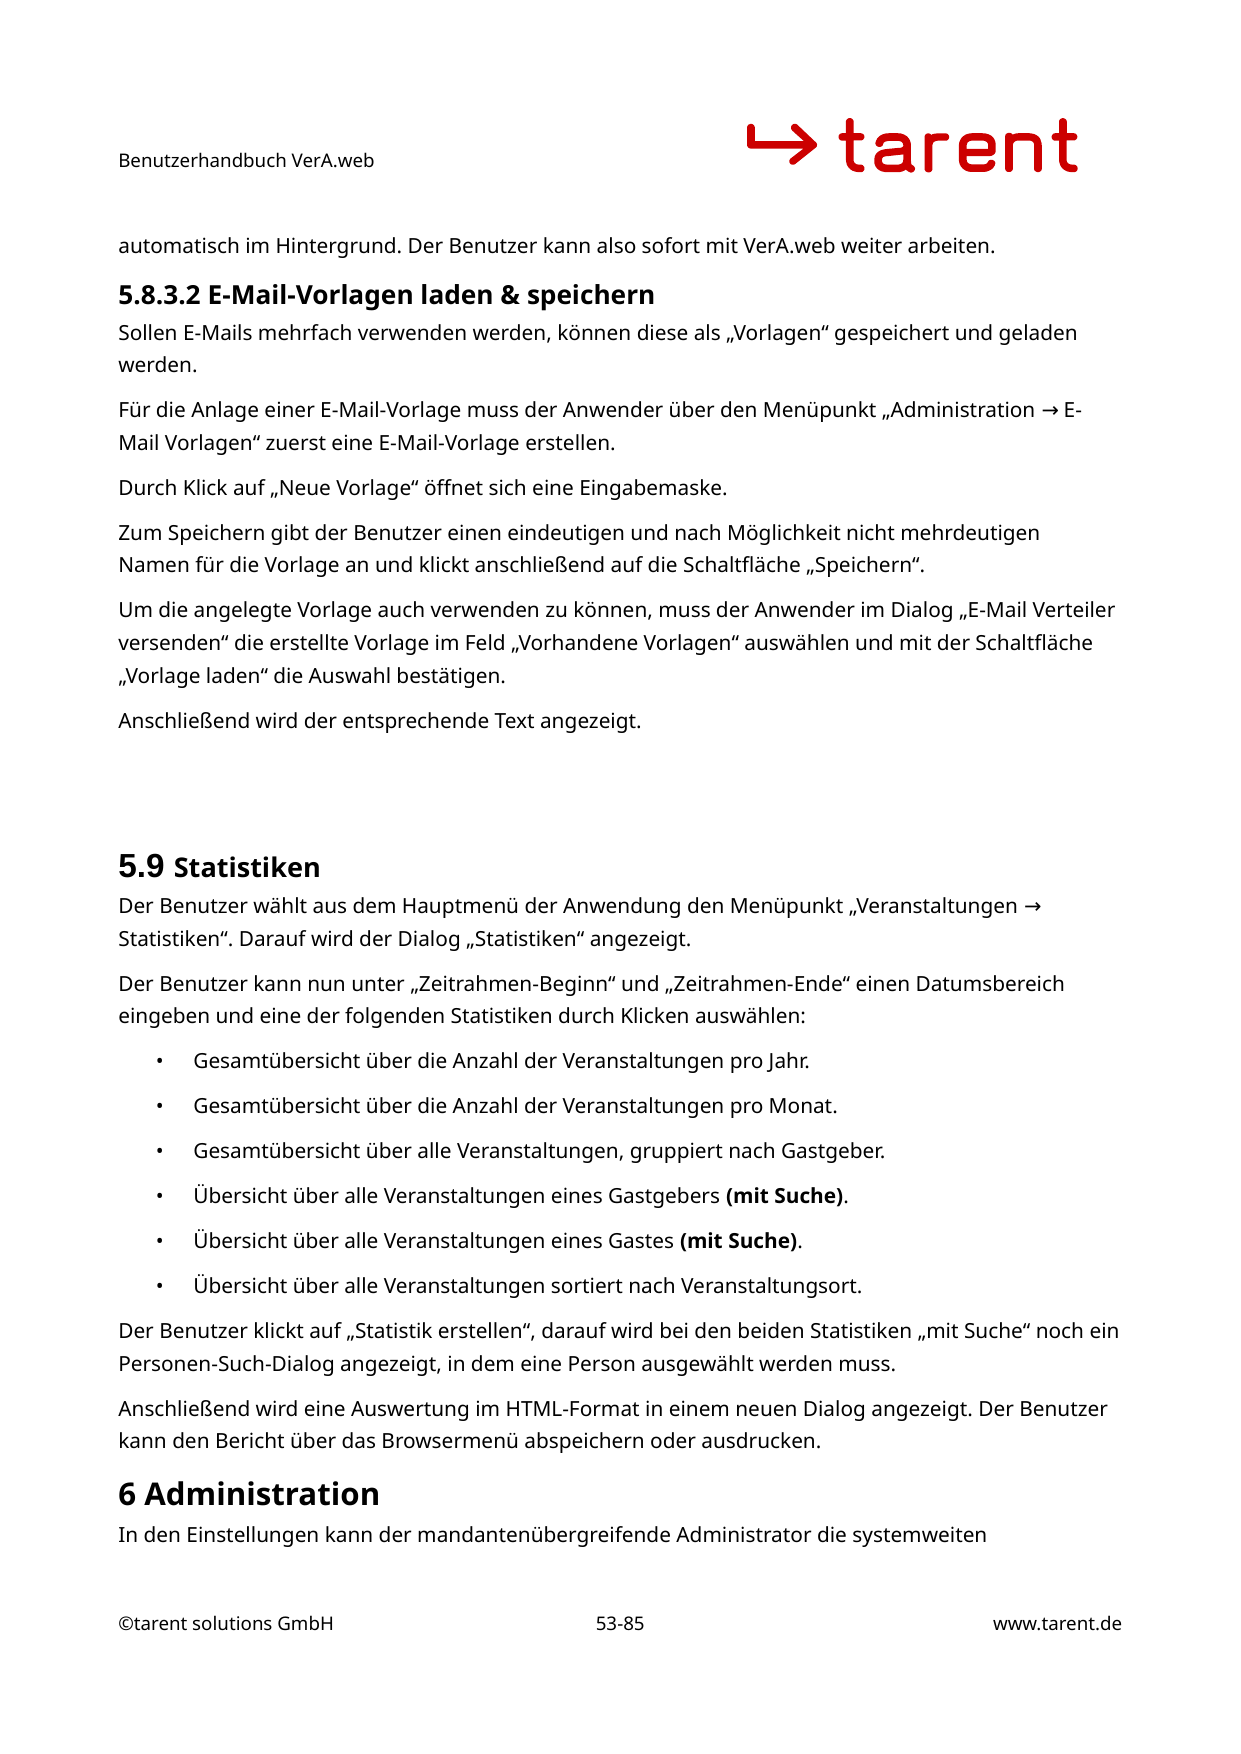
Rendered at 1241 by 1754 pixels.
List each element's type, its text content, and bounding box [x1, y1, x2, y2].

text Anschließend wird der entsprechende Text angezeigt. [118, 706, 1122, 734]
subtitle E-Mail-Vorlagen laden & speichern [118, 277, 1122, 312]
subtitle Administration [118, 1472, 1122, 1514]
list Gesamtübersicht über die Anzahl der Veranstaltungen pro Monat. [156, 1091, 1122, 1120]
subtitle Statistiken [118, 846, 1122, 885]
text automatisch im Hintergrund. Der Benutzer kann also sofort mit VerA.web weiter arbeiten. [118, 232, 1122, 260]
list Gesamtübersicht über die Anzahl der Veranstaltungen pro Jahr. [156, 1046, 1122, 1075]
text Der Benutzer kann nun unter „Zeitrahmen-Beginn“ und „Zeitrahmen-Ende“ einen Datumsbereich eingeben und eine der folgenden Statistiken durch Klicken auswählen: [118, 969, 1122, 1030]
text Für die Anlage einer E-Mail-Vorlage muss der Anwender über den Menüpunkt „Administration → E-Mail Vorlagen“ zuerst eine E-Mail-Vorlage erstellen. [118, 395, 1122, 456]
text Zum Speichern gibt der Benutzer einen eindeutigen und nach Möglichkeit nicht mehrdeutigen Namen für die Vorlage an und klickt anschließend auf die Schaltfläche „Speichern“. [118, 518, 1122, 579]
text Anschließend wird eine Auswertung im HTML-Format in einem neuen Dialog angezeigt. Der Benutzer kann den Bericht über das Browsermenü abspeichern oder ausdrucken. [118, 1394, 1122, 1455]
text In den Einstellungen kann der mandantenübergreifende Administrator die systemweiten [118, 1521, 1122, 1549]
list Übersicht über alle Veranstaltungen eines Gastgebers (mit Suche). [156, 1181, 1122, 1210]
list Gesamtübersicht über alle Veranstaltungen, gruppiert nach Gastgeber. [156, 1136, 1122, 1165]
text Um die angelegte Vorlage auch verwenden zu können, muss der Anwender im Dialog „E-Mail Verteiler versenden“ die erstellte Vorlage im Feld „Vorhandene Vorlagen“ auswählen und mit der Schaltfläche „Vorlage laden“ die Auswahl bestätigen. [118, 596, 1122, 689]
text Der Benutzer klickt auf „Statistik erstellen“, darauf wird bei den beiden Statistiken „mit Suche“ noch ein Personen-Such-Dialog angezeigt, in dem eine Person ausgewählt werden muss. [118, 1316, 1122, 1377]
text Sollen E-Mails mehrfach verwenden werden, können diese als „Vorlagen“ gespeichert und geladen werden. [118, 318, 1122, 379]
list Übersicht über alle Veranstaltungen eines Gastes (mit Suche). [156, 1226, 1122, 1255]
list Übersicht über alle Veranstaltungen sortiert nach Veranstaltungsort. [156, 1271, 1122, 1300]
text Durch Klick auf „Neue Vorlage“ öffnet sich eine Eingabemaske. [118, 473, 1122, 501]
text Der Benutzer wählt aus dem Hauptmenü der Anwendung den Menüpunkt „Veranstaltungen → Statistiken“. Darauf wird der Dialog „Statistiken“ angezeigt. [118, 891, 1122, 952]
